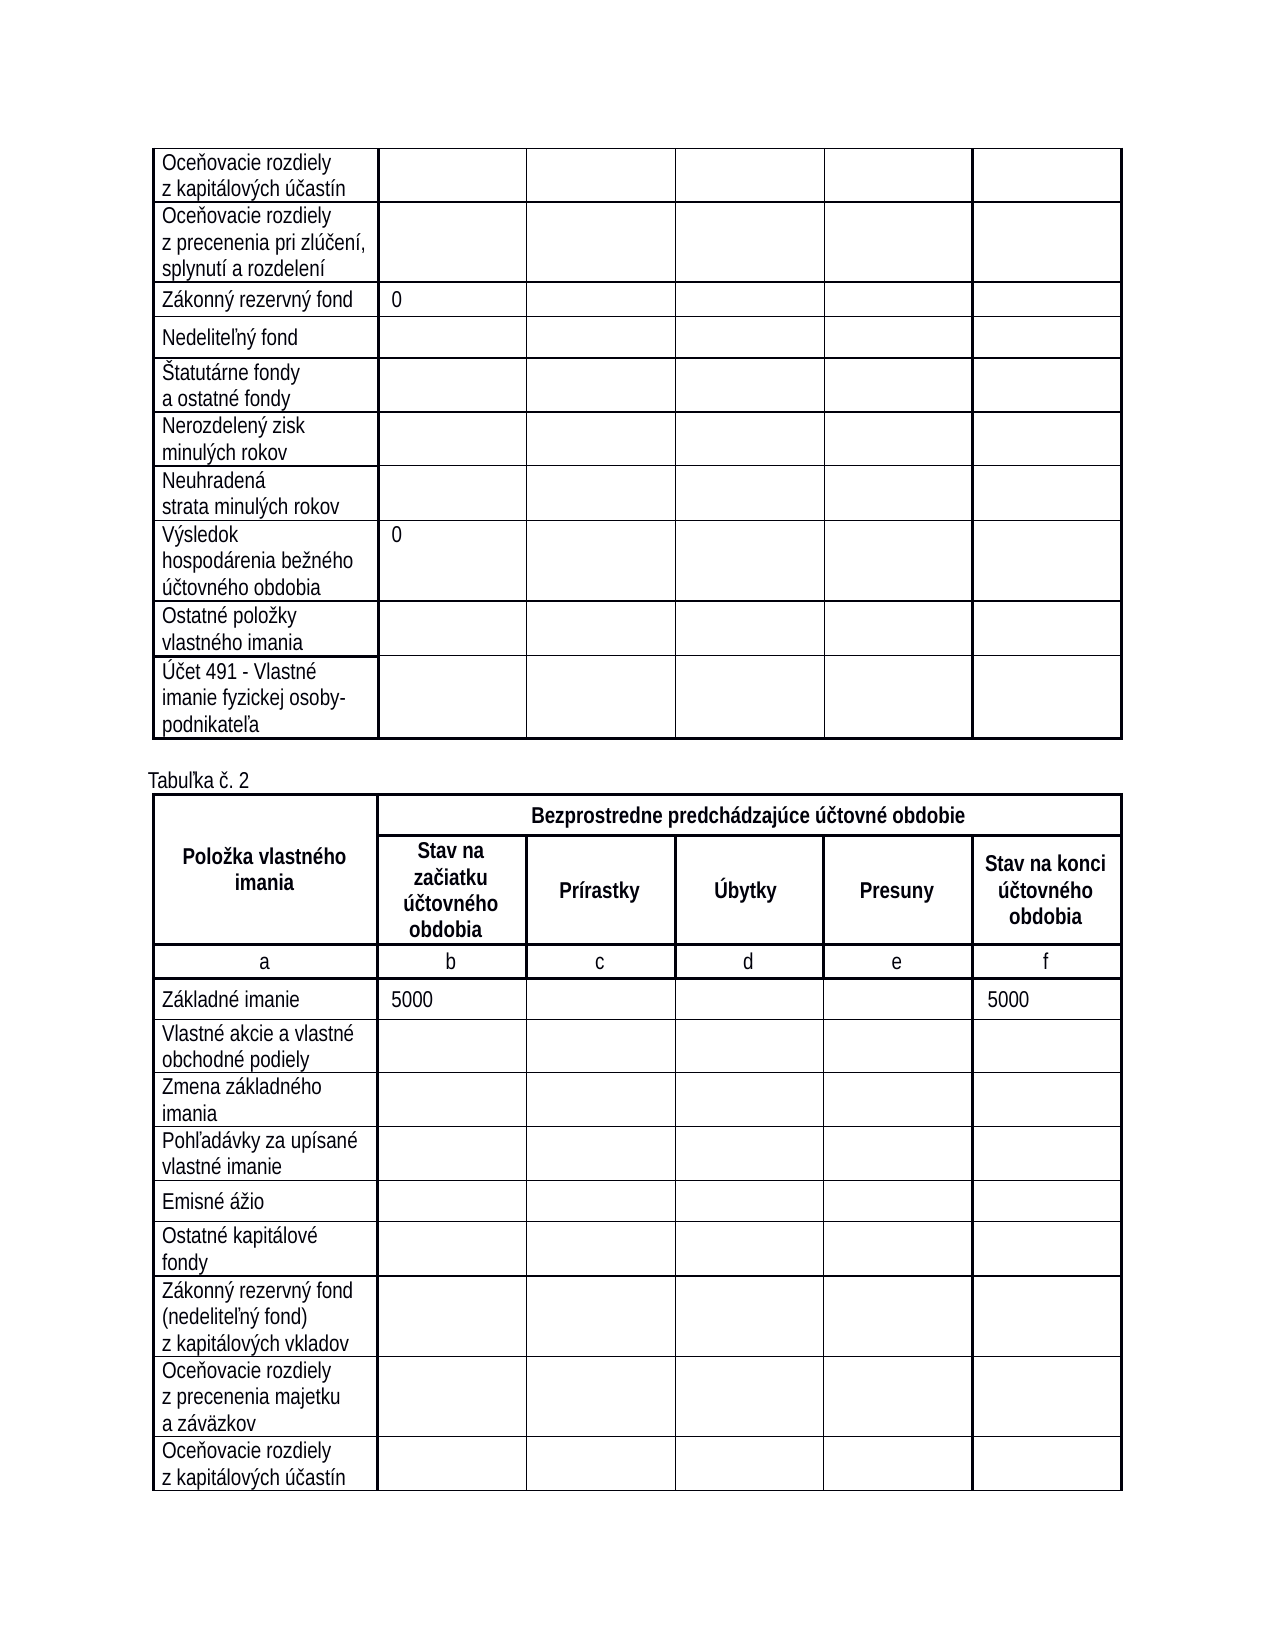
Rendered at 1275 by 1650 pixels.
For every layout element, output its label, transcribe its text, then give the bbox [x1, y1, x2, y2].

table_cell [379, 1437, 526, 1490]
table_cell [379, 1222, 526, 1275]
table_cell [974, 359, 1120, 411]
table_cell [974, 149, 1120, 201]
table_cell [527, 521, 675, 600]
table_cell [676, 203, 824, 281]
table_cell [379, 1181, 526, 1221]
table_cell c [528, 946, 674, 977]
table_cell [676, 602, 824, 655]
table_cell [974, 1437, 1120, 1490]
table_cell Úbytky [677, 837, 822, 943]
table_cell 0 [380, 283, 526, 316]
table_cell [527, 1181, 675, 1221]
table_cell [379, 1357, 526, 1436]
table_cell Emisné ážio [155, 1181, 376, 1221]
text Tabuľka č. 2 [148, 767, 1127, 793]
table_cell [527, 1020, 675, 1072]
table_cell [974, 1073, 1120, 1126]
table_cell [825, 317, 971, 357]
table_cell [974, 413, 1120, 465]
table_cell Prírastky [528, 837, 674, 943]
table_cell [527, 413, 675, 465]
table_cell [974, 466, 1120, 519]
table_cell [527, 283, 675, 316]
table_cell [527, 317, 675, 357]
table_cell [676, 1357, 823, 1436]
table_cell Oceňovacie rozdiely z kapitálových účastín [155, 1437, 376, 1490]
table_cell [825, 521, 971, 600]
table_cell [676, 283, 824, 316]
table_cell [380, 359, 526, 411]
table_header Bezprostredne predchádzajúce účtovné obdobie [379, 796, 1120, 834]
table_cell [974, 602, 1120, 655]
table_cell Nedeliteľný fond [155, 317, 377, 357]
table_cell Zákonný rezervný fond [155, 283, 377, 316]
table_cell [379, 1277, 526, 1356]
table_cell [974, 283, 1120, 316]
table_cell [380, 602, 526, 655]
table_cell [825, 203, 971, 281]
table_cell [676, 1437, 823, 1490]
table_cell [527, 656, 675, 737]
table_cell Zákonný rezervný fond (nedeliteľný fond) z kapitálových vkladov [155, 1277, 376, 1356]
table_cell [676, 359, 824, 411]
table_cell [676, 1222, 823, 1275]
table_cell [527, 1357, 675, 1436]
table_cell Pohľadávky za upísané vlastné imanie [155, 1127, 376, 1180]
table_cell [676, 1277, 823, 1356]
table_cell [974, 1277, 1120, 1356]
table_cell 5000 [379, 980, 526, 1018]
table_cell [974, 203, 1120, 281]
table_cell [527, 1127, 675, 1180]
table_cell Stav na konci účtovného obdobia [974, 837, 1120, 943]
table_cell Zmena základného imania [155, 1073, 376, 1126]
table_cell [527, 1222, 675, 1275]
table_cell [380, 317, 526, 357]
table_cell [380, 413, 526, 465]
table_cell [676, 1181, 823, 1221]
table_cell [974, 317, 1120, 357]
table_cell [974, 1127, 1120, 1180]
table_header Položka vlastného imania [155, 796, 376, 943]
table_cell [380, 466, 526, 519]
table_cell [825, 602, 971, 655]
table_cell [380, 203, 526, 281]
table_cell Oceňovacie rozdiely z precenenia majetku a záväzkov [155, 1357, 376, 1436]
table_cell [676, 149, 824, 201]
table_cell Neuhradená strata minulých rokov [155, 467, 377, 519]
table_cell Nerozdelený zisk minulých rokov [155, 413, 377, 465]
table_cell 5000 [974, 980, 1120, 1018]
table_cell [974, 1181, 1120, 1221]
table_cell [527, 359, 675, 411]
table_cell 0 [380, 521, 526, 600]
table_cell [527, 602, 675, 655]
table_cell [676, 466, 824, 519]
table_cell Štatutárne fondy a ostatné fondy [155, 359, 377, 411]
table_cell Ostatné kapitálové fondy [155, 1222, 376, 1275]
table_cell [974, 656, 1120, 737]
table_cell [824, 1437, 971, 1490]
table_cell [379, 1073, 526, 1126]
table_cell [379, 1020, 526, 1072]
table_cell [676, 656, 824, 737]
table_cell [824, 1181, 971, 1221]
table_cell [676, 1127, 823, 1180]
table_cell Oceňovacie rozdiely z kapitálových účastín [155, 149, 377, 201]
table_cell [527, 980, 675, 1018]
table_cell Základné imanie [155, 980, 376, 1018]
table_cell Účet 491 - Vlastné imanie fyzickej osoby- podnikateľa [155, 658, 377, 737]
table_cell [676, 317, 824, 357]
table_cell [974, 1020, 1120, 1072]
table_cell Vlastné akcie a vlastné obchodné podiely [155, 1020, 376, 1072]
table_cell [379, 1127, 526, 1180]
table_cell [527, 203, 675, 281]
table_cell [380, 656, 526, 737]
table_cell [974, 1357, 1120, 1436]
table_cell [825, 466, 971, 519]
table_cell [676, 980, 823, 1018]
table_cell e [825, 946, 971, 977]
table_cell Oceňovacie rozdiely z precenenia pri zlúčení, splynutí a rozdelení [155, 203, 377, 281]
table_cell a [155, 946, 376, 977]
table_cell [824, 980, 971, 1018]
table_cell Výsledok hospodárenia bežného účtovného obdobia [155, 521, 377, 600]
table_cell [824, 1127, 971, 1180]
table_cell [676, 1020, 823, 1072]
table_cell Stav na začiatku účtovného obdobia [379, 837, 525, 943]
table_cell [824, 1277, 971, 1356]
table_cell [676, 413, 824, 465]
table_cell [825, 149, 971, 201]
table_cell [824, 1020, 971, 1072]
table_cell [974, 1222, 1120, 1275]
table_cell b [379, 946, 525, 977]
table_cell [825, 413, 971, 465]
table_cell [825, 283, 971, 316]
table_cell [824, 1222, 971, 1275]
table_cell Presuny [825, 837, 971, 943]
table_cell [825, 359, 971, 411]
table_cell [825, 656, 971, 737]
table_cell [824, 1357, 971, 1436]
table_cell [527, 466, 675, 519]
table_cell d [677, 946, 822, 977]
table_cell [527, 1073, 675, 1126]
table_cell [676, 1073, 823, 1126]
table_cell [527, 1277, 675, 1356]
table_cell [676, 521, 824, 600]
table_cell [527, 149, 675, 201]
table_cell [380, 149, 526, 201]
table_cell [824, 1073, 971, 1126]
table_cell [527, 1437, 675, 1490]
table_cell [974, 521, 1120, 600]
table_cell Ostatné položky vlastného imania [155, 602, 377, 655]
table_cell f [974, 946, 1120, 977]
